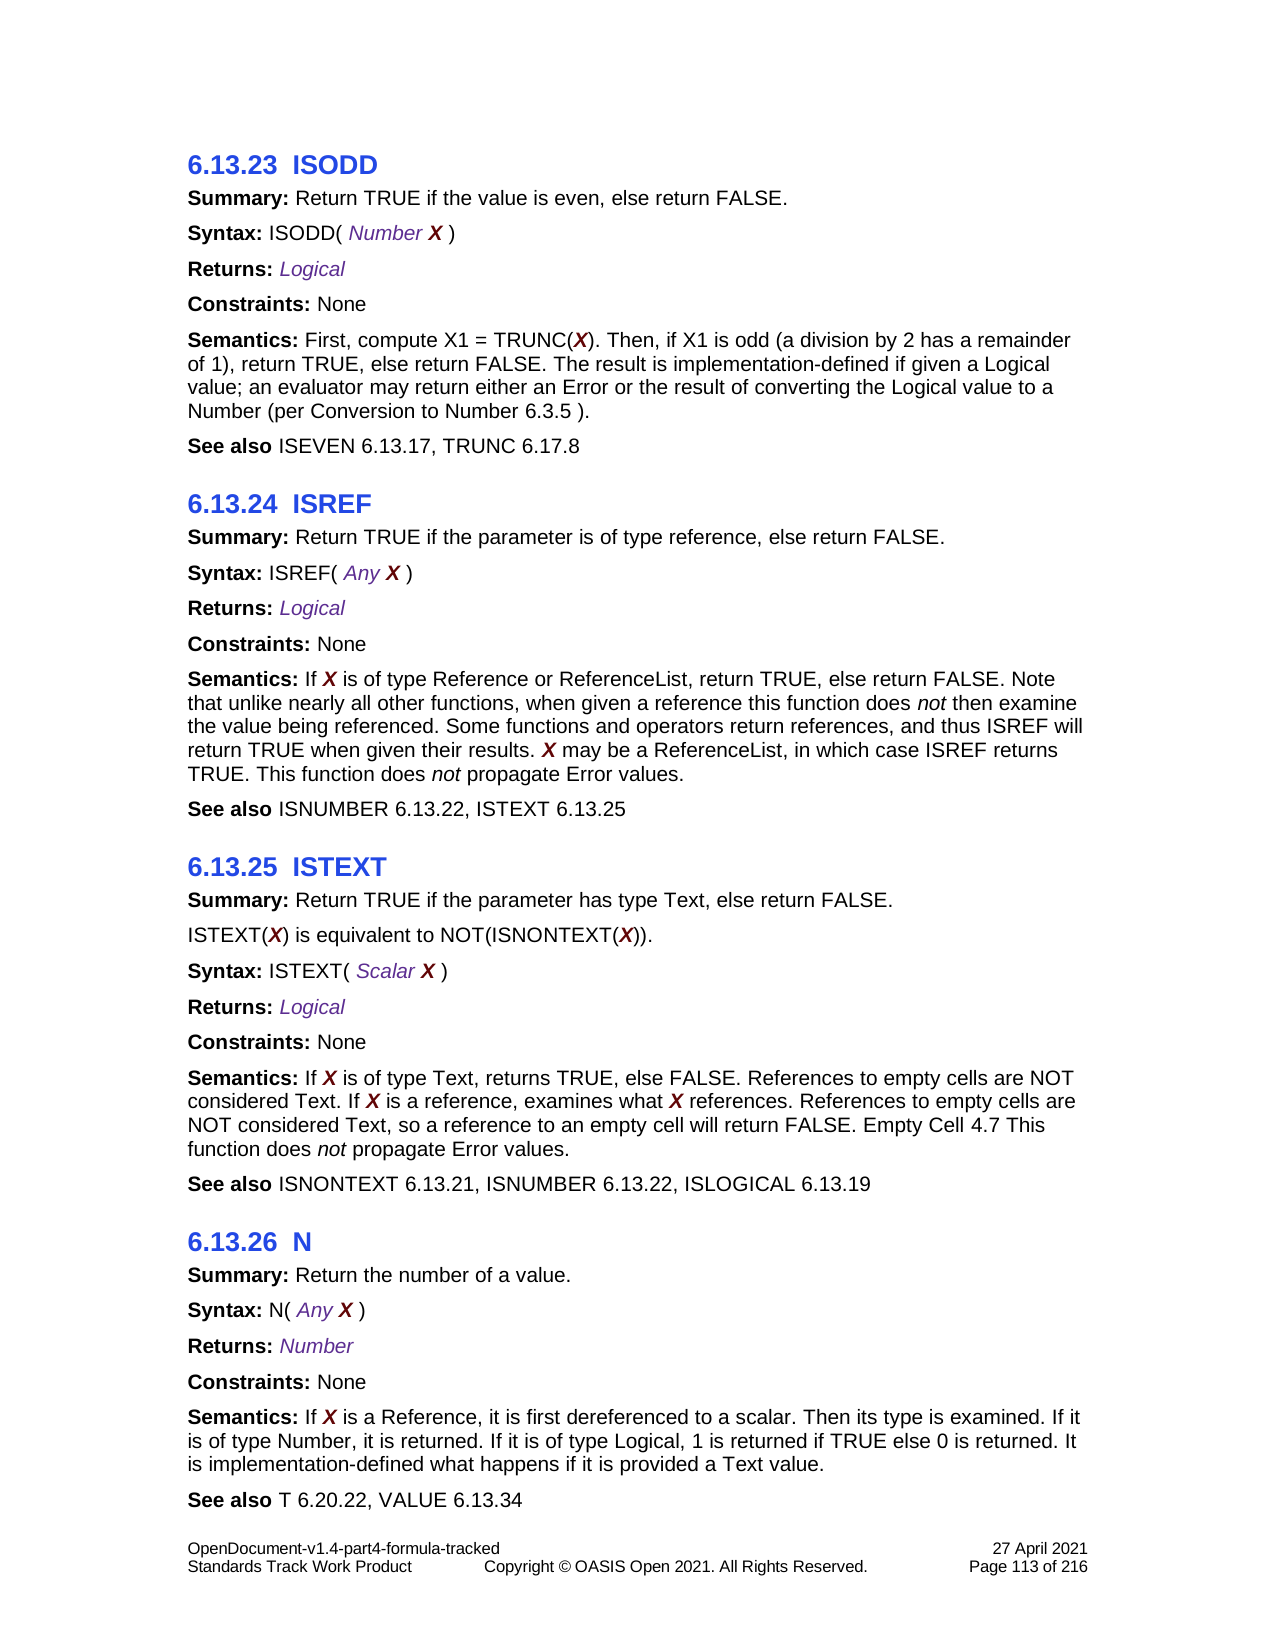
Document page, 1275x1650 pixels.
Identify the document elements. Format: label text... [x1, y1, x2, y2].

subtitle ISTEXT [187, 852, 1088, 882]
text Semantics: If X is of type Text, returns TRUE, else FALSE. References to empty cells are NOT considered Text. If X is a reference, examines what X references. References to empty cells are NOT considered Text, so a reference to an empty cell will return FALSE. Empty Cell 4.7 This function does not propagate Error values. [187, 1066, 1088, 1161]
text Constraints: None [187, 1031, 1088, 1054]
subtitle ISODD [187, 150, 1088, 180]
text Semantics: If X is a Reference, it is first dereferenced to a scalar. Then its type is examined. If it is of type Number, it is returned. If it is of type Logical, 1 is returned if TRUE else 0 is returned. It is implementation-defined what happens if it is provided a Text value. [187, 1406, 1088, 1476]
text ISTEXT(X) is equivalent to NOT(ISNONTEXT(X)). [187, 924, 1088, 947]
text Summary: Return TRUE if the parameter has type Text, else return FALSE. [187, 888, 1088, 912]
subtitle ISREF [187, 489, 1088, 519]
text See also T 6.20.22, VALUE 6.13.34 [187, 1488, 1088, 1512]
text Syntax: ISREF( Any X ) [187, 561, 1088, 584]
text Returns: Logical [187, 995, 1088, 1019]
text Constraints: None [187, 293, 1088, 316]
text Syntax: N( Any X ) [187, 1299, 1088, 1322]
text Semantics: First, compute X1 = TRUNC(X). Then, if X1 is odd (a division by 2 has a remainder of 1), return TRUE, else return FALSE. The result is implementation-defined if given a Logical value; an evaluator may return either an Error or the result of converting the Logical value to a Number (per Conversion to Number 6.3.5 ). [187, 328, 1088, 423]
text Constraints: None [187, 632, 1088, 656]
text Summary: Return TRUE if the parameter is of type reference, else return FALSE. [187, 525, 1088, 549]
text Semantics: If X is of type Reference or ReferenceList, return TRUE, else return FALSE. Note that unlike nearly all other functions, when given a reference this function does not then examine the value being referenced. Some functions and operators return references, and thus ISREF will return TRUE when given their results. X may be a ReferenceList, in which case ISREF returns TRUE. This function does not propagate Error values. [187, 668, 1088, 786]
text See also ISNUMBER 6.13.22, ISTEXT 6.13.25 [187, 798, 1088, 821]
text Summary: Return TRUE if the value is even, else return FALSE. [187, 186, 1088, 209]
text Returns: Logical [187, 257, 1088, 281]
text Syntax: ISTEXT( Scalar X ) [187, 959, 1088, 983]
text Returns: Number [187, 1334, 1088, 1358]
text See also ISNONTEXT 6.13.21, ISNUMBER 6.13.22, ISLOGICAL 6.13.19 [187, 1173, 1088, 1196]
text Summary: Return the number of a value. [187, 1263, 1088, 1287]
subtitle N [187, 1227, 1088, 1257]
text Syntax: ISODD( Number X ) [187, 222, 1088, 245]
text Constraints: None [187, 1370, 1088, 1394]
text See also ISEVEN 6.13.17, TRUNC 6.17.8 [187, 435, 1088, 458]
text Returns: Logical [187, 597, 1088, 620]
